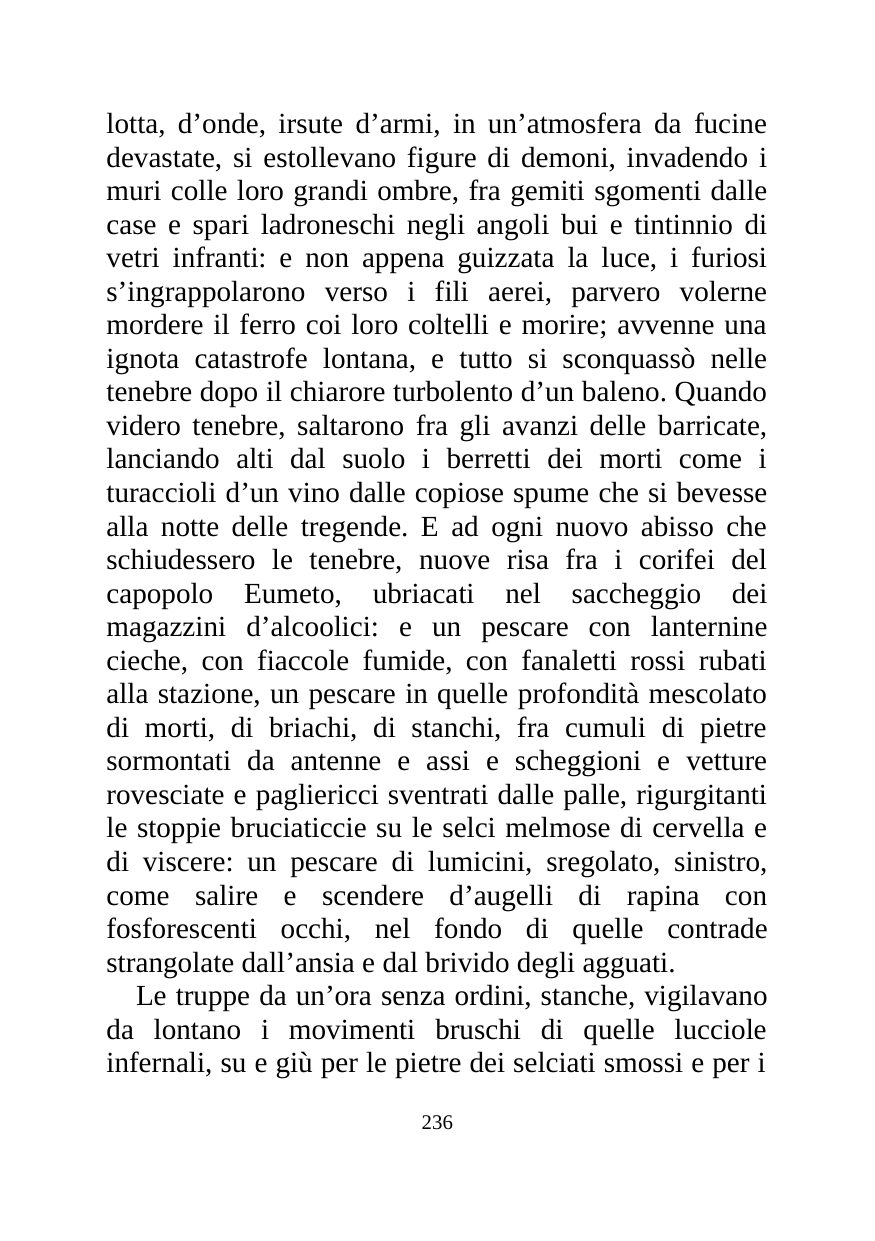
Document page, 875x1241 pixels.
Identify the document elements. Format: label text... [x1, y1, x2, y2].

text Le truppe da un’ora senza ordini, stanche, vigilavano da lontano i movimenti bruschi di quelle lucciole infernali, su e giù per le pietre dei selciati smossi e per i [106, 978, 768, 1079]
text lotta, d’onde, irsute d’armi, in un’atmosfera da fucine devastate, si estollevano figure di demoni, invadendo i muri colle loro grandi ombre, fra gemiti sgomenti dalle case e spari ladroneschi negli angoli bui e tintinnio di vetri infranti: e non appena guizzata la luce, i furiosi s’ingrappolarono verso i fili aerei, parvero volerne mordere il ferro coi loro coltelli e morire; avvenne una ignota catastrofe lontana, e tutto si sconquassò nelle tenebre dopo il chiarore turbolento d’un baleno. Quando videro tenebre, saltarono fra gli avanzi delle barricate, lanciando alti dal suolo i berretti dei morti come i turaccioli d’un vino dalle copiose spume che si bevesse alla notte delle tregende. E ad ogni nuovo abisso che schiudessero le tenebre, nuove risa fra i corifei del capopolo Eumeto, ubriacati nel saccheggio dei magazzini d’alcoolici: e un pescare con lanternine cieche, con fiaccole fumide, con fanaletti rossi rubati alla stazione, un pescare in quelle profondità mescolato di morti, di briachi, di stanchi, fra cumuli di pietre sormontati da antenne e assi e scheggioni e vetture rovesciate e pagliericci sventrati dalle palle, rigurgitanti le stoppie bruciaticcie su le selci melmose di cervella e di viscere: un pescare di lumicini, sregolato, sinistro, come salire e scendere d’augelli di rapina con fosforescenti occhi, nel fondo di quelle contrade strangolate dall’ansia e dal brivido degli agguati. [106, 106, 768, 978]
